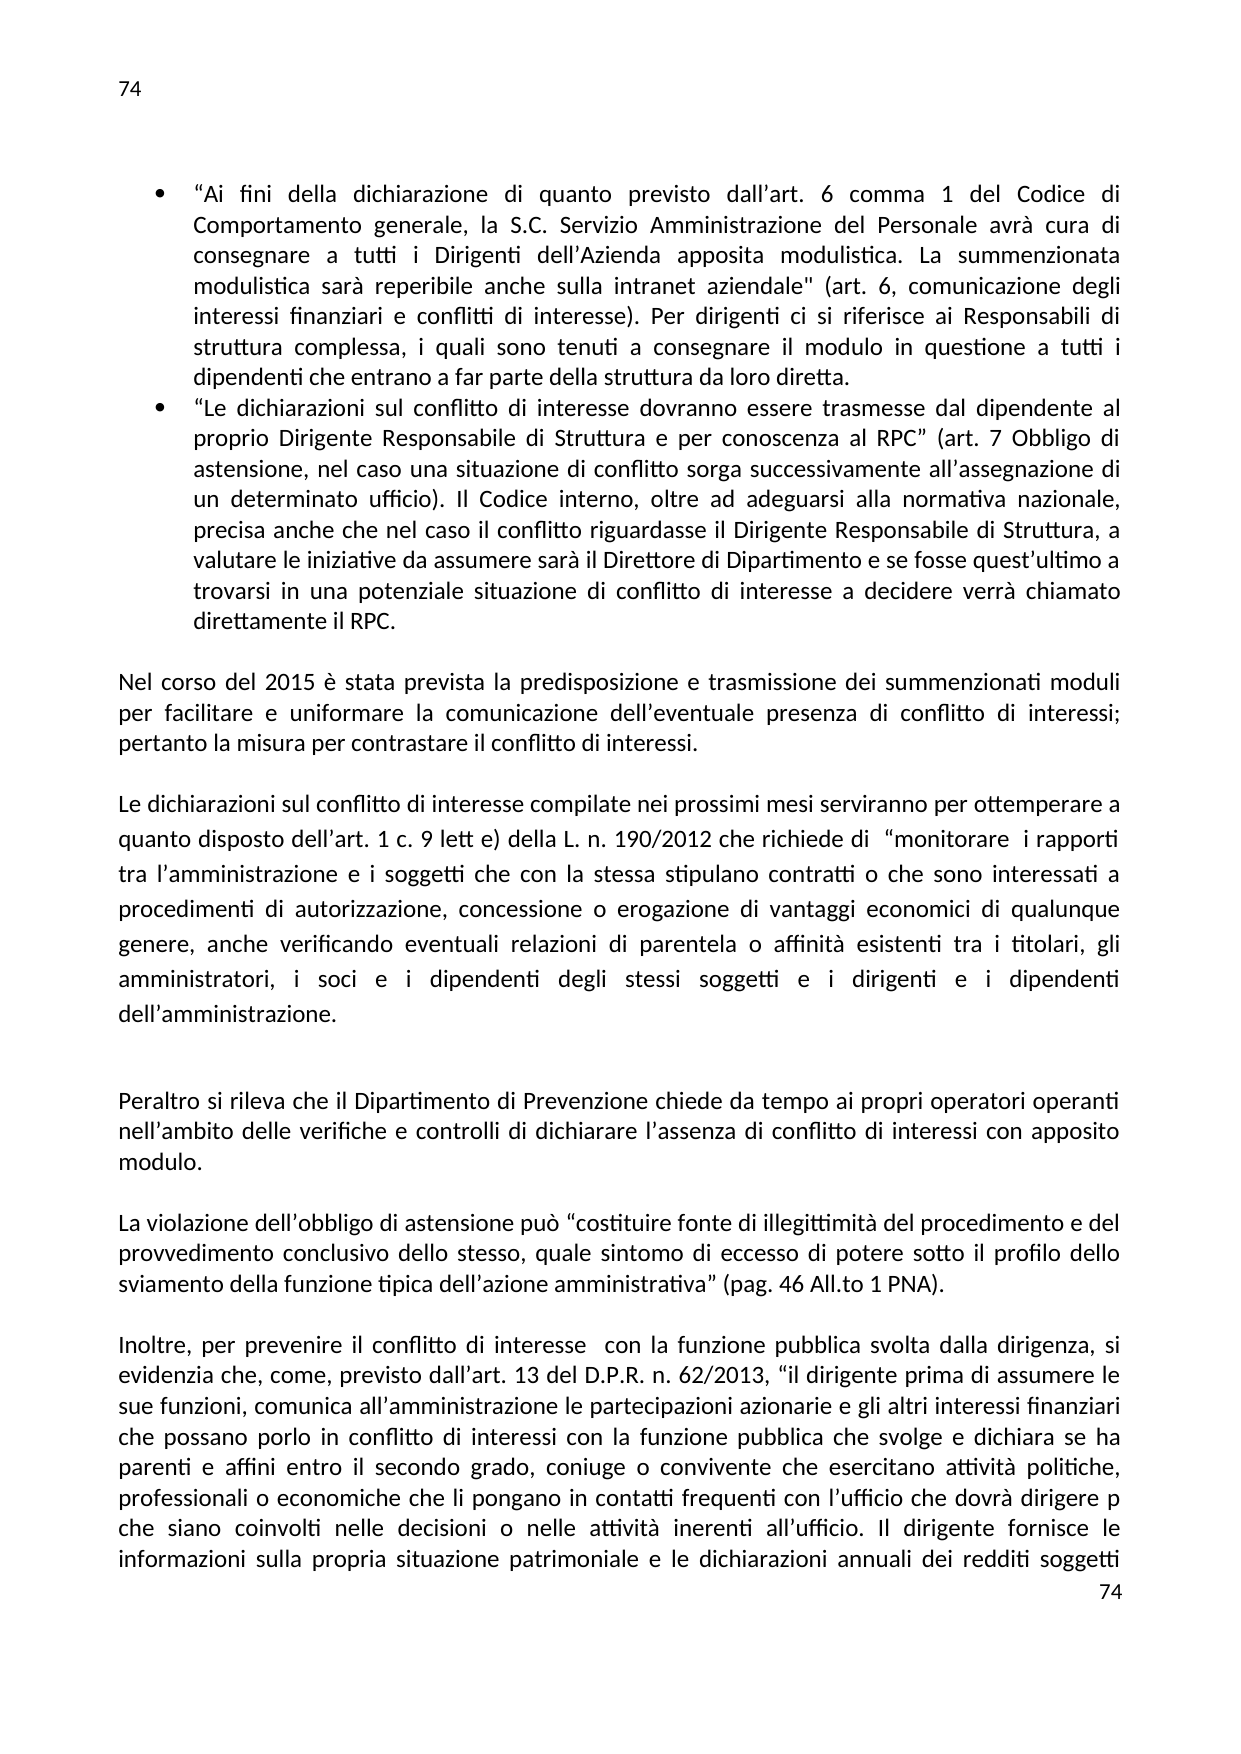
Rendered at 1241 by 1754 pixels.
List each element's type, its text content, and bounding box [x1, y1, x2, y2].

text Peraltro si rileva che il Dipartimento di Prevenzione chiede da tempo ai propri operatori operanti nell’ambito delle verifiche e controlli di dichiarare l’assenza di conflitto di interessi con apposito modulo. [118, 1085, 1122, 1177]
text La violazione dell’obbligo di astensione può “costituire fonte di illegittimità del procedimento e del provvedimento conclusivo dello stesso, quale sintomo di eccesso di potere sotto il profilo dello sviamento della funzione tipica dell’azione amministrativa” (pag. 46 All.to 1 PNA). [118, 1207, 1122, 1299]
list “Ai fini della dichiarazione di quanto previsto dall’art. 6 comma 1 del Codice di Comportamento generale, la S.C. Servizio Amministrazione del Personale avrà cura di consegnare a tutti i Dirigenti dell’Azienda apposita modulistica. La summenzionata modulistica sarà reperibile anche sulla intranet aziendale" (art. 6, comunicazione degli interessi finanziari e conflitti di interesse). Per dirigenti ci si riferisce ai Responsabili di struttura complessa, i quali sono tenuti a consegnare il modulo in questione a tutti i dipendenti che entrano a far parte della struttura da loro diretta. [156, 178, 1122, 392]
text Inoltre, per prevenire il conflitto di interesse con la funzione pubblica svolta dalla dirigenza, si evidenzia che, come, previsto dall’art. 13 del D.P.R. n. 62/2013, “il dirigente prima di assumere le sue funzioni, comunica all’amministrazione le partecipazioni azionarie e gli altri interessi finanziari che possano porlo in conflitto di interessi con la funzione pubblica che svolge e dichiara se ha parenti e affini entro il secondo grado, coniuge o convivente che esercitano attività politiche, professionali o economiche che li pongano in contatti frequenti con l’ufficio che dovrà dirigere p che siano coinvolti nelle decisioni o nelle attività inerenti all’ufficio. Il dirigente fornisce le informazioni sulla propria situazione patrimoniale e le dichiarazioni annuali dei redditi soggetti [118, 1329, 1122, 1573]
list “Le dichiarazioni sul conflitto di interesse dovranno essere trasmesse dal dipendente al proprio Dirigente Responsabile di Struttura e per conoscenza al RPC” (art. 7 Obbligo di astensione, nel caso una situazione di conflitto sorga successivamente all’assegnazione di un determinato ufficio). Il Codice interno, oltre ad adeguarsi alla normativa nazionale, precisa anche che nel caso il conflitto riguardasse il Dirigente Responsabile di Struttura, a valutare le iniziative da assumere sarà il Direttore di Dipartimento e se fosse quest’ultimo a trovarsi in una potenziale situazione di conflitto di interesse a decidere verrà chiamato direttamente il RPC. [156, 392, 1122, 636]
text Le dichiarazioni sul conflitto di interesse compilate nei prossimi mesi serviranno per ottemperare a quanto disposto dell’art. 1 c. 9 lett e) della L. n. 190/2012 che richiede di “monitorare i rapporti tra l’amministrazione e i soggetti che con la stessa stipulano contratti o che sono interessati a procedimenti di autorizzazione, concessione o erogazione di vantaggi economici di qualunque genere, anche verificando eventuali relazioni di parentela o affinità esistenti tra i titolari, gli amministratori, i soci e i dipendenti degli stessi soggetti e i dirigenti e i dipendenti dell’amministrazione. [118, 789, 1122, 1029]
text Nel corso del 2015 è stata prevista la predisposizione e trasmissione dei summenzionati moduli per facilitare e uniformare la comunicazione dell’eventuale presenza di conflitto di interessi; pertanto la misura per contrastare il conflitto di interessi. [118, 667, 1122, 758]
